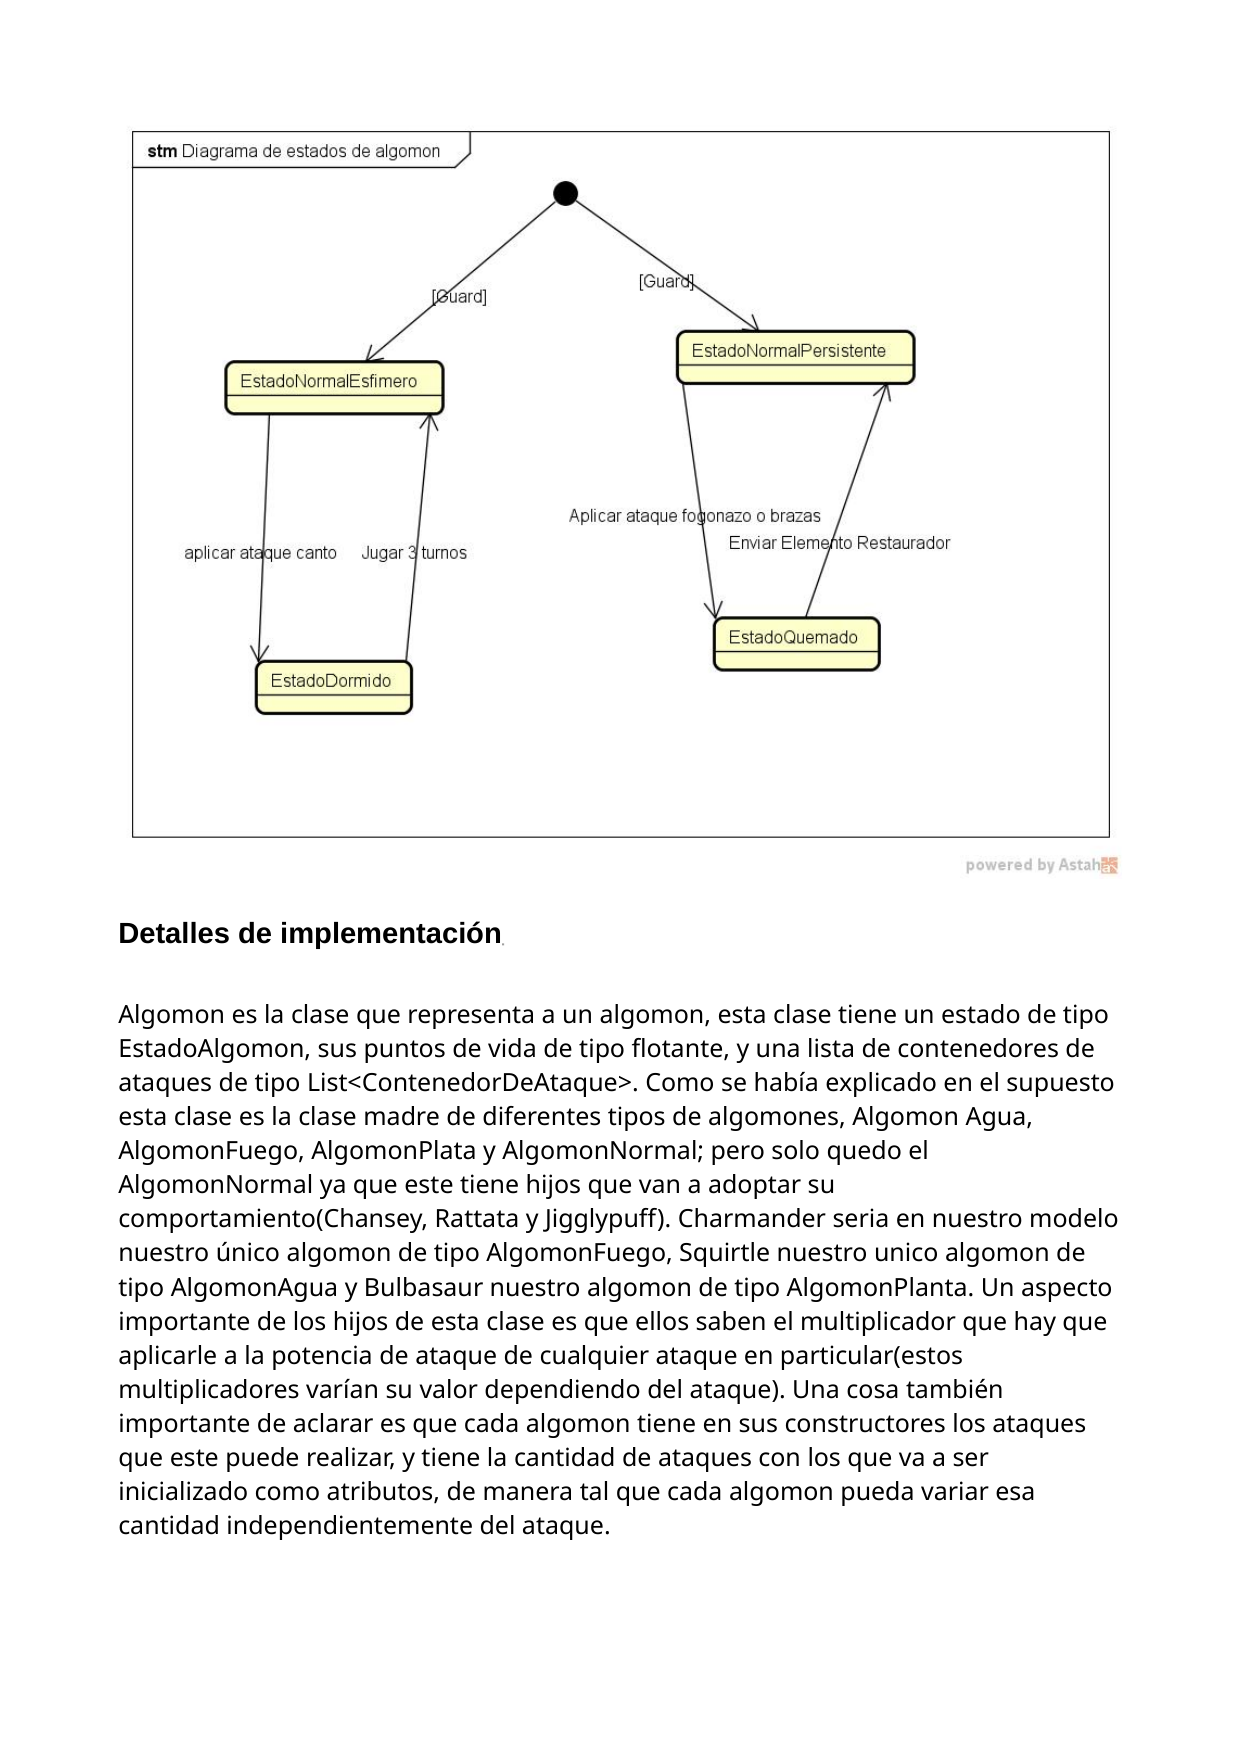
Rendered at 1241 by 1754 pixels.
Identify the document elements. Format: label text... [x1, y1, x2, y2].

text Algomon es la clase que representa a un algomon, esta clase tiene un estado de tipo EstadoAlgomon, sus puntos de vida de tipo flotante, y una lista de contenedores de ataques de tipo List<ContenedorDeAtaque>. Como se había explicado en el supuesto esta clase es la clase madre de diferentes tipos de algomones, Algomon Agua, AlgomonFuego, AlgomonPlata y AlgomonNormal; pero solo quedo el AlgomonNormal ya que este tiene hijos que van a adoptar su comportamiento(Chansey, Rattata y Jigglypuff). Charmander seria en nuestro modelo nuestro único algomon de tipo AlgomonFuego, Squirtle nuestro unico algomon de tipo AlgomonAgua y Bulbasaur nuestro algomon de tipo AlgomonPlanta. Un aspecto importante de los hijos de esta clase es que ellos saben el multiplicador que hay que aplicarle a la potencia de ataque de cualquier ataque en particular(estos multiplicadores varían su valor dependiendo del ataque). Una cosa también importante de aclarar es que cada algomon tiene en sus constructores los ataques que este puede realizar, y tiene la cantidad de ataques con los que va a ser inicializado como atributos, de manera tal que cada algomon pueda variar esa cantidad independientemente del ataque. [118, 997, 1122, 1542]
picture [118, 118, 1123, 879]
subtitle Detalles de implementación [118, 916, 1122, 949]
